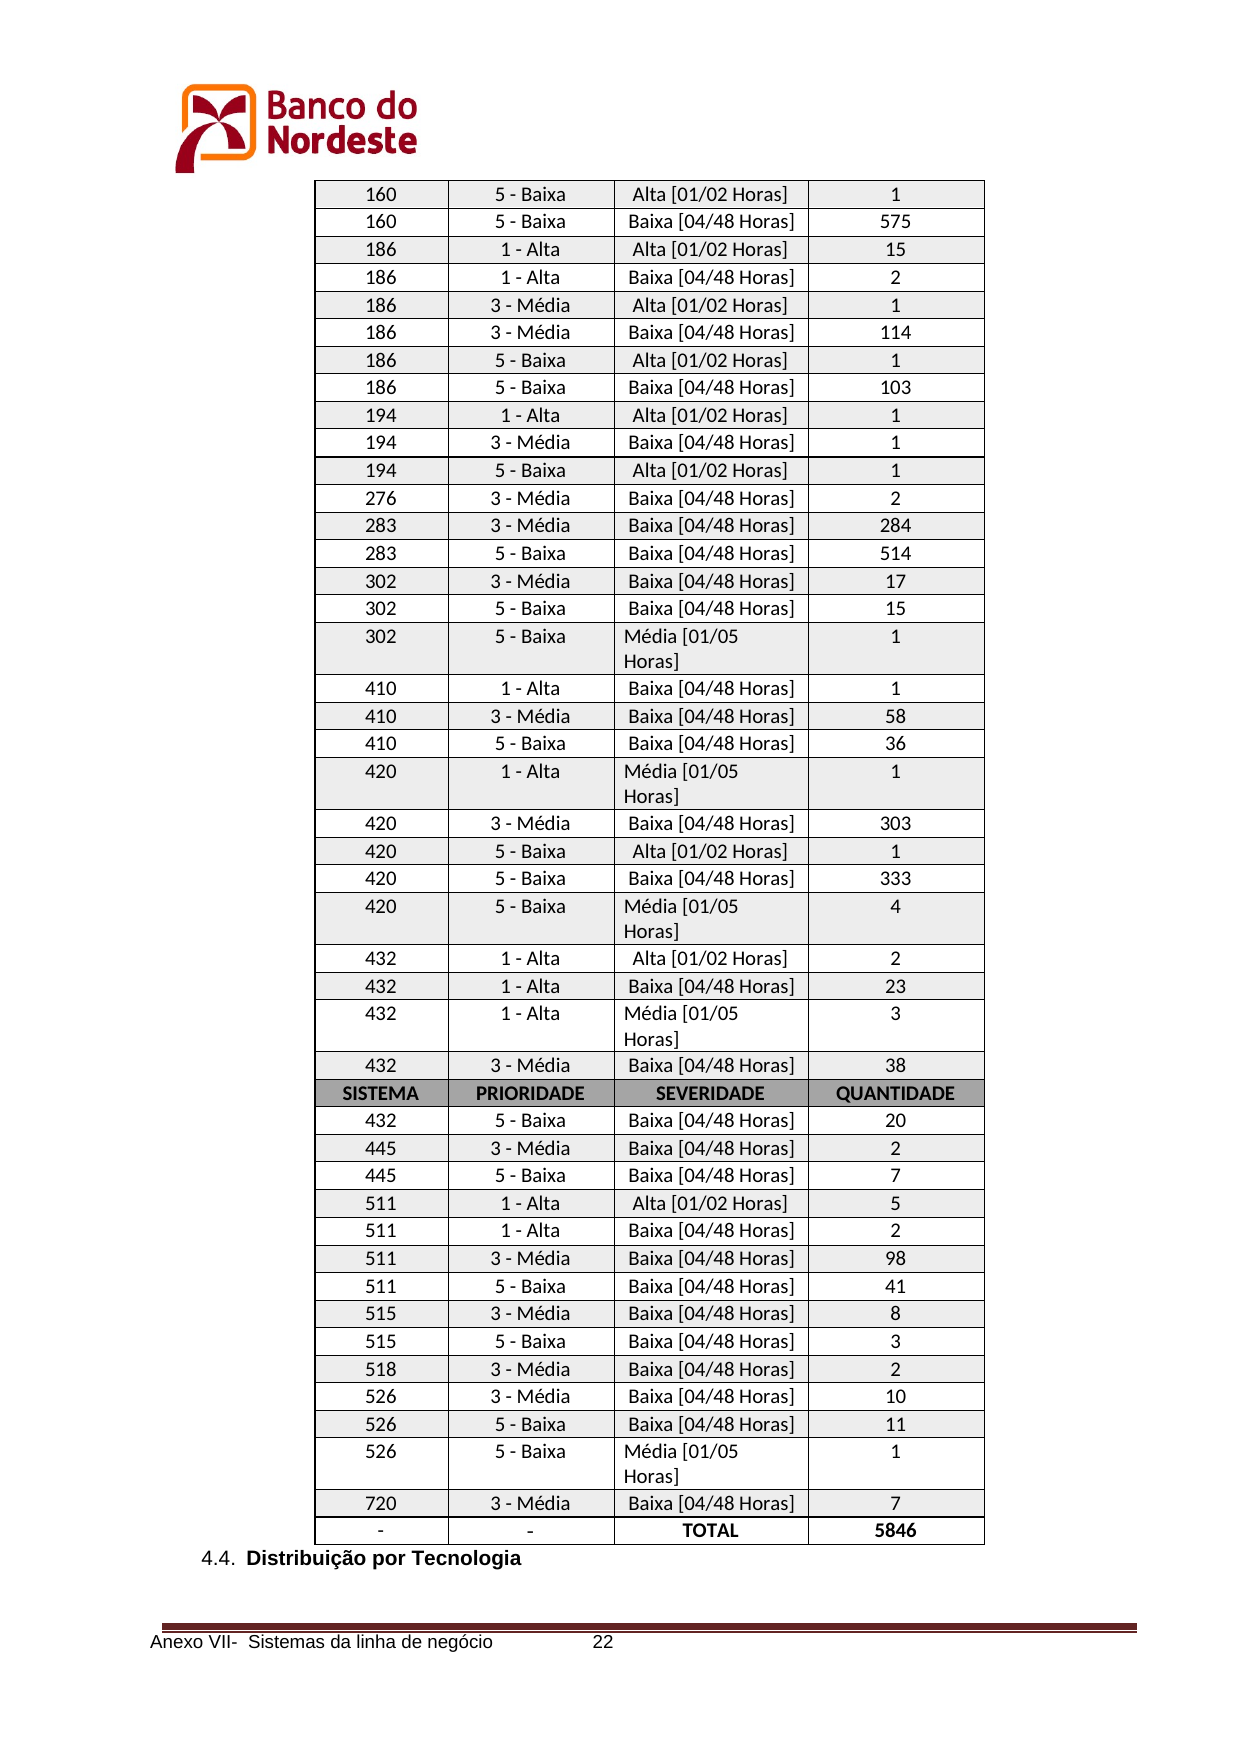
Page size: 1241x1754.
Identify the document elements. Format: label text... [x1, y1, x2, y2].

table_cell QUANTIDADE [809, 1080, 984, 1106]
table_cell Baixa [04/48 Horas] [615, 1135, 808, 1161]
table_cell Baixa [04/48 Horas] [615, 810, 808, 837]
table_cell 5 - Baixa [449, 374, 614, 401]
table_cell PRIORIDADE [449, 1080, 614, 1106]
table_cell 1 - Alta [449, 402, 614, 428]
picture [165, 73, 424, 181]
table_cell 3 - Média [449, 1356, 614, 1382]
table_cell 2 [809, 1135, 984, 1161]
table_cell Baixa [04/48 Horas] [615, 429, 808, 456]
table_cell 432 [316, 1107, 448, 1134]
table_cell 5 - Baixa [449, 623, 614, 674]
table_cell 3 - Média [449, 1301, 614, 1327]
table_cell 575 [809, 209, 984, 236]
table_cell 445 [316, 1135, 448, 1161]
table_cell 515 [316, 1328, 448, 1355]
table_cell Baixa [04/48 Horas] [615, 485, 808, 512]
table_cell 1 - Alta [449, 945, 614, 972]
table_cell 5846 [809, 1518, 984, 1544]
table_cell Baixa [04/48 Horas] [615, 1490, 808, 1516]
table_cell Baixa [04/48 Horas] [615, 209, 808, 236]
table_cell Baixa [04/48 Horas] [615, 1273, 808, 1299]
table_cell 5 - Baixa [449, 1273, 614, 1299]
table_cell 5 - Baixa [449, 595, 614, 622]
table_cell 511 [316, 1273, 448, 1299]
table_cell 432 [316, 973, 448, 999]
table_cell Baixa [04/48 Horas] [615, 1328, 808, 1355]
table_cell 3 - Média [449, 810, 614, 837]
table_cell 3 - Média [449, 1246, 614, 1272]
table_cell 302 [316, 623, 448, 674]
table_cell 5 - Baixa [449, 865, 614, 892]
table_cell Baixa [04/48 Horas] [615, 703, 808, 729]
table_cell Baixa [04/48 Horas] [615, 675, 808, 702]
table_cell Baixa [04/48 Horas] [615, 568, 808, 594]
list Distribuição por Tecnologia [201, 1545, 1136, 1569]
table_cell 7 [809, 1490, 984, 1516]
table_cell 5 - Baixa [449, 181, 614, 207]
table_cell Média [01/05 Horas] [615, 623, 808, 674]
table_cell Alta [01/02 Horas] [615, 181, 808, 207]
table_cell 1 [809, 429, 984, 456]
table_cell 1 - Alta [449, 1218, 614, 1244]
table_cell 98 [809, 1246, 984, 1272]
table_cell 515 [316, 1301, 448, 1327]
table_cell Média [01/05 Horas] [615, 1438, 808, 1489]
table_cell 58 [809, 703, 984, 729]
table_cell 1 [809, 675, 984, 702]
table_cell 1 - Alta [449, 1000, 614, 1051]
table_cell Alta [01/02 Horas] [615, 838, 808, 864]
table_cell Alta [01/02 Horas] [615, 402, 808, 428]
table_cell 3 - Média [449, 429, 614, 456]
table_cell 38 [809, 1052, 984, 1079]
table_cell 15 [809, 237, 984, 263]
table_cell 5 - Baixa [449, 838, 614, 864]
table_cell Alta [01/02 Horas] [615, 945, 808, 972]
table_cell 3 - Média [449, 319, 614, 346]
table_cell 1 [809, 181, 984, 207]
table_cell Baixa [04/48 Horas] [615, 540, 808, 567]
table_cell SEVERIDADE [615, 1080, 808, 1106]
table_cell 1 [809, 458, 984, 484]
table_cell 420 [316, 865, 448, 892]
table_cell Baixa [04/48 Horas] [615, 865, 808, 892]
table_cell Baixa [04/48 Horas] [615, 1383, 808, 1410]
table_cell TOTAL [615, 1518, 808, 1544]
table_cell 11 [809, 1411, 984, 1437]
table_cell 511 [316, 1190, 448, 1217]
table_cell 284 [809, 513, 984, 539]
table_cell 1 [809, 838, 984, 864]
table_cell 160 [316, 181, 448, 207]
table_cell 2 [809, 1356, 984, 1382]
table_cell 10 [809, 1383, 984, 1410]
table_cell 302 [316, 595, 448, 622]
table_cell - [316, 1518, 448, 1544]
table_cell 518 [316, 1356, 448, 1382]
table_cell 1 [809, 402, 984, 428]
table_cell 194 [316, 402, 448, 428]
table_cell 2 [809, 485, 984, 512]
table_cell 3 - Média [449, 513, 614, 539]
table_cell 1 [809, 347, 984, 373]
table_cell Baixa [04/48 Horas] [615, 1107, 808, 1134]
table_cell 15 [809, 595, 984, 622]
table_cell 1 - Alta [449, 1190, 614, 1217]
table_cell Baixa [04/48 Horas] [615, 595, 808, 622]
table_cell 3 - Média [449, 568, 614, 594]
table_cell 3 - Média [449, 1383, 614, 1410]
table_cell 5 - Baixa [449, 1328, 614, 1355]
table_cell 41 [809, 1273, 984, 1299]
table_cell 1 - Alta [449, 237, 614, 263]
table_cell 3 [809, 1000, 984, 1051]
table_cell Baixa [04/48 Horas] [615, 730, 808, 757]
table_cell 7 [809, 1162, 984, 1189]
table_cell 420 [316, 758, 448, 809]
table_cell Baixa [04/48 Horas] [615, 1411, 808, 1437]
table_cell Baixa [04/48 Horas] [615, 1301, 808, 1327]
table_cell 194 [316, 429, 448, 456]
table_cell 160 [316, 209, 448, 236]
table_cell 432 [316, 945, 448, 972]
table_cell 3 - Média [449, 1052, 614, 1079]
table_cell 114 [809, 319, 984, 346]
table_cell 5 - Baixa [449, 1162, 614, 1189]
table_cell 5 - Baixa [449, 1107, 614, 1134]
table_cell 4 [809, 893, 984, 944]
table_cell 1 - Alta [449, 758, 614, 809]
table_cell 2 [809, 1218, 984, 1244]
table_cell 526 [316, 1383, 448, 1410]
table_cell 420 [316, 893, 448, 944]
table_cell 5 - Baixa [449, 540, 614, 567]
table_cell 23 [809, 973, 984, 999]
table_cell 3 - Média [449, 703, 614, 729]
table_cell 420 [316, 838, 448, 864]
table_cell 186 [316, 237, 448, 263]
table_cell 5 - Baixa [449, 209, 614, 236]
table_cell 333 [809, 865, 984, 892]
table_cell 283 [316, 540, 448, 567]
table_cell 514 [809, 540, 984, 567]
table_cell Alta [01/02 Horas] [615, 458, 808, 484]
table_cell 5 [809, 1190, 984, 1217]
table_cell 2 [809, 264, 984, 291]
table_cell 283 [316, 513, 448, 539]
table_cell Alta [01/02 Horas] [615, 347, 808, 373]
table_cell 1 - Alta [449, 264, 614, 291]
table_cell 420 [316, 810, 448, 837]
table_cell 5 - Baixa [449, 1411, 614, 1437]
table_cell 3 - Média [449, 485, 614, 512]
table_cell Alta [01/02 Horas] [615, 1190, 808, 1217]
table_cell Alta [01/02 Horas] [615, 292, 808, 318]
table_cell 432 [316, 1052, 448, 1079]
table_cell 276 [316, 485, 448, 512]
table_cell SISTEMA [316, 1080, 448, 1106]
table_cell 526 [316, 1411, 448, 1437]
table_cell Média [01/05 Horas] [615, 758, 808, 809]
table_cell 5 - Baixa [449, 347, 614, 373]
table_cell 410 [316, 675, 448, 702]
table_cell 3 - Média [449, 1135, 614, 1161]
table_cell 5 - Baixa [449, 458, 614, 484]
table_cell Baixa [04/48 Horas] [615, 1162, 808, 1189]
table_cell 1 [809, 623, 984, 674]
table_cell Baixa [04/48 Horas] [615, 1052, 808, 1079]
table_cell 3 - Média [449, 1490, 614, 1516]
table_cell Baixa [04/48 Horas] [615, 264, 808, 291]
table_cell Baixa [04/48 Horas] [615, 1218, 808, 1244]
table_cell - [449, 1518, 614, 1544]
table_cell Baixa [04/48 Horas] [615, 1356, 808, 1382]
table_cell 36 [809, 730, 984, 757]
table_cell 1 [809, 1438, 984, 1489]
table_cell 186 [316, 347, 448, 373]
table_cell 432 [316, 1000, 448, 1051]
table_cell 20 [809, 1107, 984, 1134]
table_cell 186 [316, 319, 448, 346]
table_cell Média [01/05 Horas] [615, 893, 808, 944]
table_cell 17 [809, 568, 984, 594]
table_cell 8 [809, 1301, 984, 1327]
table_cell 1 - Alta [449, 675, 614, 702]
table_cell 186 [316, 374, 448, 401]
table_cell 186 [316, 292, 448, 318]
table_cell Média [01/05 Horas] [615, 1000, 808, 1051]
table_cell 186 [316, 264, 448, 291]
table_cell Alta [01/02 Horas] [615, 237, 808, 263]
table_cell 1 [809, 758, 984, 809]
table_cell 194 [316, 458, 448, 484]
table_cell 3 - Média [449, 292, 614, 318]
table_cell 5 - Baixa [449, 730, 614, 757]
table_cell 302 [316, 568, 448, 594]
table_cell 445 [316, 1162, 448, 1189]
table_cell 3 [809, 1328, 984, 1355]
table_cell 1 [809, 292, 984, 318]
table_cell 511 [316, 1218, 448, 1244]
table_cell 5 - Baixa [449, 893, 614, 944]
table_cell 526 [316, 1438, 448, 1489]
table_cell 511 [316, 1246, 448, 1272]
table_cell 103 [809, 374, 984, 401]
table_cell 5 - Baixa [449, 1438, 614, 1489]
table_cell 1 - Alta [449, 973, 614, 999]
table_cell Baixa [04/48 Horas] [615, 319, 808, 346]
table_cell 2 [809, 945, 984, 972]
table_cell Baixa [04/48 Horas] [615, 1246, 808, 1272]
table_cell Baixa [04/48 Horas] [615, 973, 808, 999]
table_cell 303 [809, 810, 984, 837]
table_cell 720 [316, 1490, 448, 1516]
table_cell 410 [316, 730, 448, 757]
table_cell Baixa [04/48 Horas] [615, 374, 808, 401]
table_cell 410 [316, 703, 448, 729]
table_cell Baixa [04/48 Horas] [615, 513, 808, 539]
